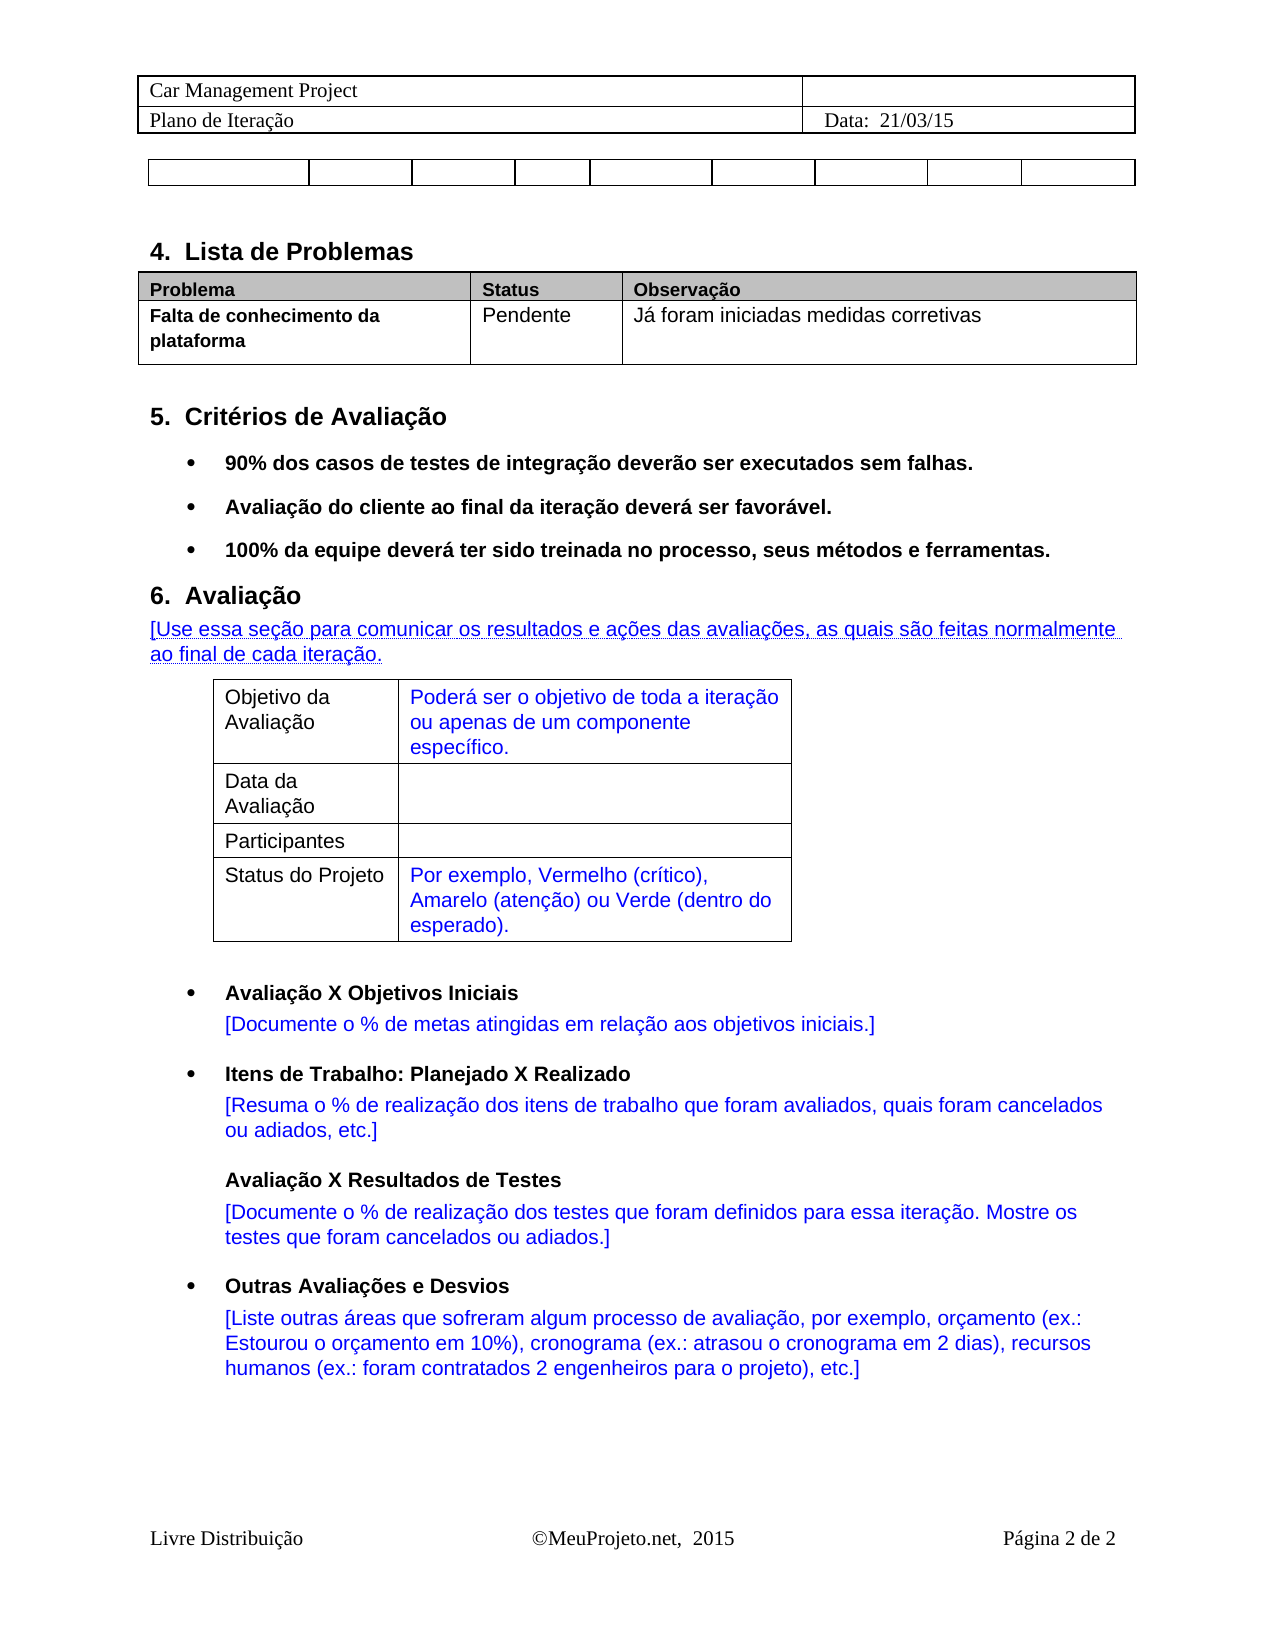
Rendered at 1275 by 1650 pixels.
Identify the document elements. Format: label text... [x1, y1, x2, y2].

subtitle 100% da equipe deverá ter sido treinada no processo, seus métodos e ferramentas. [187, 537, 1125, 562]
table_cell [149, 160, 308, 185]
table_header Problema [139, 273, 470, 300]
table_cell Falta de conhecimento da plataforma [139, 301, 470, 364]
subtitle Itens de Trabalho: Planejado X Realizado [187, 1061, 1125, 1086]
table_cell [516, 160, 589, 185]
text [Use essa seção para comunicar os resultados e ações das avaliações, as quais são feitas normalmente ao final de cada iteração.] [150, 616, 1125, 666]
table_cell [399, 764, 791, 822]
subtitle Outras Avaliações e Desvios [187, 1273, 1125, 1298]
list [Documente o % de metas atingidas em relação aos objetivos iniciais.] [225, 1011, 1125, 1036]
table_cell [310, 160, 411, 185]
table_cell [1022, 160, 1134, 185]
table_cell [928, 160, 1021, 185]
subtitle 6. Avaliação [150, 581, 1125, 610]
list [Documente o % de realização dos testes que foram definidos para essa iteração. Mostre os testes que foram cancelados ou adiados.] [225, 1198, 1125, 1248]
table_cell [413, 160, 514, 185]
table_header Objetivo da Avaliação [214, 680, 398, 763]
subtitle Avaliação X Objetivos Iniciais [187, 980, 1125, 1005]
table_cell [816, 160, 927, 185]
table_cell Pendente [471, 301, 622, 364]
table_cell Por exemplo, Vermelho (crítico), Amarelo (atenção) ou Verde (dentro do esperado). [399, 858, 791, 941]
subtitle 5. Critérios de Avaliação [150, 402, 1125, 431]
table_header Status [471, 273, 622, 300]
subtitle Avaliação X Resultados de Testes [225, 1167, 1125, 1192]
table_cell Data da Avaliação [214, 764, 398, 822]
table_header Poderá ser o objetivo de toda a iteração ou apenas de um componente específico. [399, 680, 791, 763]
subtitle 4. Lista de Problemas [150, 236, 1125, 265]
list [Resuma o % de realização dos itens de trabalho que foram avaliados, quais foram cancelados ou adiados, etc.] [225, 1092, 1125, 1142]
subtitle 90% dos casos de testes de integração deverão ser executados sem falhas. [187, 450, 1125, 475]
table_cell [713, 160, 814, 185]
table_cell [591, 160, 711, 185]
table_header Observação [623, 273, 1136, 300]
table_cell Participantes [214, 824, 398, 857]
subtitle Avaliação do cliente ao final da iteração deverá ser favorável. [187, 494, 1125, 519]
table_cell Já foram iniciadas medidas corretivas [623, 301, 1136, 364]
table_cell [399, 824, 791, 857]
list [Liste outras áreas que sofreram algum processo de avaliação, por exemplo, orçamento (ex.: Estourou o orçamento em 10%), cronograma (ex.: atrasou o cronograma em 2 dias), recursos humanos (ex.: foram contratados 2 engenheiros para o projeto), etc.] [225, 1305, 1125, 1380]
table_cell Status do Projeto [214, 858, 398, 941]
